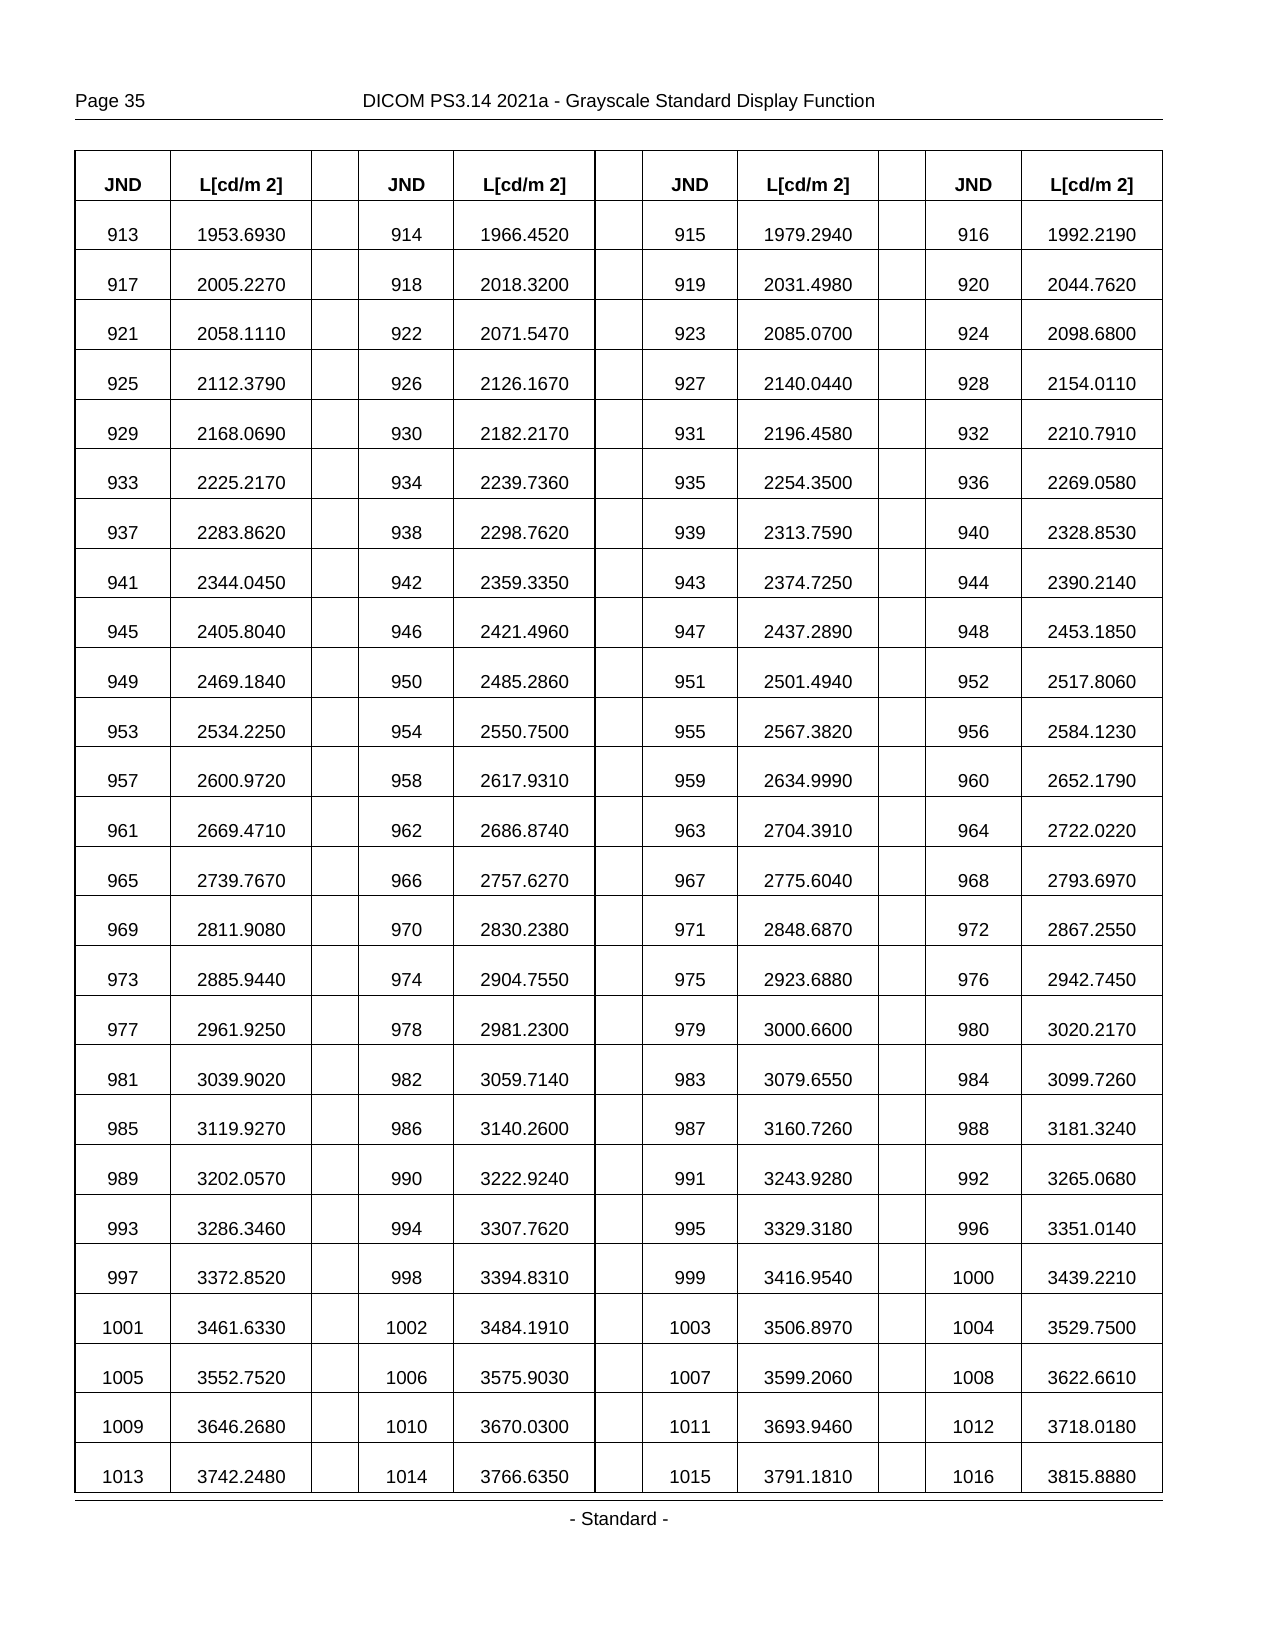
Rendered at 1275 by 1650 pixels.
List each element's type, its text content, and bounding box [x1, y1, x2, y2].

table_cell 2421.4960 [454, 598, 594, 647]
table_cell 2617.9310 [454, 747, 594, 796]
table_cell [596, 1195, 642, 1243]
table_cell 930 [359, 400, 453, 448]
table_cell 932 [926, 400, 1021, 448]
table_cell [312, 698, 358, 746]
table_cell 2722.0220 [1022, 797, 1162, 846]
table_cell 951 [643, 648, 737, 697]
table_cell [312, 747, 358, 796]
table_cell 940 [926, 499, 1021, 547]
table_cell 963 [643, 797, 737, 846]
table_cell 3529.7500 [1022, 1294, 1162, 1342]
table_cell 942 [359, 549, 453, 597]
table_cell 2904.7550 [454, 946, 594, 995]
table_cell 990 [359, 1145, 453, 1193]
table_cell [596, 797, 642, 846]
table_cell 1009 [76, 1393, 170, 1442]
table_cell 978 [359, 996, 453, 1044]
table_cell 920 [926, 250, 1021, 299]
table_cell 954 [359, 698, 453, 746]
table_cell [312, 648, 358, 697]
table_cell [312, 1294, 358, 1342]
table_cell 2126.1670 [454, 350, 594, 398]
table_cell 962 [359, 797, 453, 846]
table_cell 950 [359, 648, 453, 697]
table_cell 2112.3790 [171, 350, 311, 398]
table_cell 2254.3500 [738, 449, 878, 498]
table_cell 980 [926, 996, 1021, 1044]
table_cell 979 [643, 996, 737, 1044]
table_cell [879, 201, 925, 249]
table_cell 2018.3200 [454, 250, 594, 299]
table_cell [312, 1145, 358, 1193]
table_cell [879, 300, 925, 349]
table_cell 3265.0680 [1022, 1145, 1162, 1193]
table_cell [596, 946, 642, 995]
table_cell 2584.1230 [1022, 698, 1162, 746]
table_cell 2793.6970 [1022, 847, 1162, 895]
table_cell 2942.7450 [1022, 946, 1162, 995]
table_cell 2405.8040 [171, 598, 311, 647]
table_cell 2085.0700 [738, 300, 878, 349]
table_cell [312, 449, 358, 498]
table_cell 3286.3460 [171, 1195, 311, 1243]
table_cell 917 [76, 250, 170, 299]
table_cell [879, 698, 925, 746]
table_cell [312, 1195, 358, 1243]
table_cell [596, 201, 642, 249]
table_cell [596, 896, 642, 945]
table_cell 961 [76, 797, 170, 846]
table_cell [879, 1095, 925, 1144]
table_cell 936 [926, 449, 1021, 498]
table_cell 944 [926, 549, 1021, 597]
table_header JND [926, 151, 1021, 200]
table_cell 1012 [926, 1393, 1021, 1442]
table_cell [596, 598, 642, 647]
table_cell 3439.2210 [1022, 1244, 1162, 1293]
table_cell [879, 1145, 925, 1193]
table_cell [596, 1244, 642, 1293]
table_cell 2830.2380 [454, 896, 594, 945]
table_cell 2044.7620 [1022, 250, 1162, 299]
table_cell 2634.9990 [738, 747, 878, 796]
table_cell 926 [359, 350, 453, 398]
table_cell 937 [76, 499, 170, 547]
table_cell 3119.9270 [171, 1095, 311, 1144]
table_cell 1002 [359, 1294, 453, 1342]
table_cell 971 [643, 896, 737, 945]
table_cell 921 [76, 300, 170, 349]
table_cell 966 [359, 847, 453, 895]
table_cell [879, 1045, 925, 1094]
table_cell [312, 300, 358, 349]
table_cell 3693.9460 [738, 1393, 878, 1442]
table_cell 977 [76, 996, 170, 1044]
table_cell 2811.9080 [171, 896, 311, 945]
table_cell 997 [76, 1244, 170, 1293]
table_cell [312, 847, 358, 895]
table_cell [879, 1443, 925, 1492]
table_cell 984 [926, 1045, 1021, 1094]
table_cell 933 [76, 449, 170, 498]
table_cell [879, 598, 925, 647]
table_cell 976 [926, 946, 1021, 995]
table_cell 925 [76, 350, 170, 398]
table_cell 3351.0140 [1022, 1195, 1162, 1243]
table_cell [596, 1145, 642, 1193]
table_cell 3575.9030 [454, 1344, 594, 1392]
table_header [312, 151, 358, 200]
table_cell 915 [643, 201, 737, 249]
table_cell 1979.2940 [738, 201, 878, 249]
table_cell 989 [76, 1145, 170, 1193]
table_cell [879, 1393, 925, 1442]
table_cell [596, 698, 642, 746]
table_cell [596, 549, 642, 597]
table_cell 3307.7620 [454, 1195, 594, 1243]
table_cell 2154.0110 [1022, 350, 1162, 398]
table_cell 1001 [76, 1294, 170, 1342]
table_cell 2867.2550 [1022, 896, 1162, 945]
table_header L[cd/m 2] [454, 151, 594, 200]
table_cell 2071.5470 [454, 300, 594, 349]
table_cell 958 [359, 747, 453, 796]
table_cell 3461.6330 [171, 1294, 311, 1342]
table_cell [596, 1443, 642, 1492]
table_cell [312, 250, 358, 299]
table_cell 957 [76, 747, 170, 796]
table_cell [879, 549, 925, 597]
table_cell [879, 1195, 925, 1243]
table_cell 985 [76, 1095, 170, 1144]
table_cell [596, 300, 642, 349]
table_cell 922 [359, 300, 453, 349]
table_cell 970 [359, 896, 453, 945]
table_cell [879, 250, 925, 299]
table_cell [596, 1344, 642, 1392]
table_cell 2098.6800 [1022, 300, 1162, 349]
table_cell 2058.1110 [171, 300, 311, 349]
table_cell 3742.2480 [171, 1443, 311, 1492]
table_cell [879, 946, 925, 995]
table_cell 3599.2060 [738, 1344, 878, 1392]
table_cell [312, 996, 358, 1044]
table_cell 2168.0690 [171, 400, 311, 448]
table_cell 2210.7910 [1022, 400, 1162, 448]
table_cell [879, 648, 925, 697]
table_cell [312, 549, 358, 597]
table_cell 2923.6880 [738, 946, 878, 995]
table_cell [879, 400, 925, 448]
table_cell 981 [76, 1045, 170, 1094]
table_cell 3670.0300 [454, 1393, 594, 1442]
table_cell 999 [643, 1244, 737, 1293]
table_cell 938 [359, 499, 453, 547]
table_cell [596, 1095, 642, 1144]
table_cell 2885.9440 [171, 946, 311, 995]
table_cell [879, 449, 925, 498]
table_cell 967 [643, 847, 737, 895]
table_cell 1966.4520 [454, 201, 594, 249]
table_cell 914 [359, 201, 453, 249]
table_cell 982 [359, 1045, 453, 1094]
table_cell [596, 1393, 642, 1442]
table_cell 968 [926, 847, 1021, 895]
table_cell 1016 [926, 1443, 1021, 1492]
table_cell [596, 1294, 642, 1342]
table_header [879, 151, 925, 200]
table_cell [312, 1344, 358, 1392]
table_cell [879, 847, 925, 895]
table_cell 2344.0450 [171, 549, 311, 597]
table_cell 996 [926, 1195, 1021, 1243]
table_cell 2686.8740 [454, 797, 594, 846]
table_cell 2182.2170 [454, 400, 594, 448]
table_cell 949 [76, 648, 170, 697]
table_cell 965 [76, 847, 170, 895]
table_cell 1953.6930 [171, 201, 311, 249]
table_cell 2313.7590 [738, 499, 878, 547]
table_cell [596, 1045, 642, 1094]
table_cell 3718.0180 [1022, 1393, 1162, 1442]
table_cell 3791.1810 [738, 1443, 878, 1492]
table_cell 995 [643, 1195, 737, 1243]
table_cell [879, 1344, 925, 1392]
table_cell 934 [359, 449, 453, 498]
table_cell 916 [926, 201, 1021, 249]
table_cell 918 [359, 250, 453, 299]
table_cell [312, 1095, 358, 1144]
table_cell 993 [76, 1195, 170, 1243]
table_cell [879, 996, 925, 1044]
table_cell 3394.8310 [454, 1244, 594, 1293]
table_cell 986 [359, 1095, 453, 1144]
table_cell 919 [643, 250, 737, 299]
table_cell 1015 [643, 1443, 737, 1492]
table_cell [596, 350, 642, 398]
table_cell 952 [926, 648, 1021, 697]
table_cell [596, 747, 642, 796]
table_cell 2550.7500 [454, 698, 594, 746]
table_cell 3416.9540 [738, 1244, 878, 1293]
table_cell 955 [643, 698, 737, 746]
table_cell 2517.8060 [1022, 648, 1162, 697]
table_cell [879, 1244, 925, 1293]
table_cell [312, 1393, 358, 1442]
table_cell 3079.6550 [738, 1045, 878, 1094]
table_cell 2981.2300 [454, 996, 594, 1044]
table_cell 2652.1790 [1022, 747, 1162, 796]
table_header L[cd/m 2] [738, 151, 878, 200]
table_cell 3622.6610 [1022, 1344, 1162, 1392]
table_cell 2600.9720 [171, 747, 311, 796]
table_cell 2359.3350 [454, 549, 594, 597]
table_cell 2453.1850 [1022, 598, 1162, 647]
table_header L[cd/m 2] [171, 151, 311, 200]
table_cell 974 [359, 946, 453, 995]
table_header [596, 151, 642, 200]
table_cell [312, 946, 358, 995]
table_cell 3020.2170 [1022, 996, 1162, 1044]
table_cell 2005.2270 [171, 250, 311, 299]
table_cell 3766.6350 [454, 1443, 594, 1492]
table_cell 3815.8880 [1022, 1443, 1162, 1492]
table_cell [596, 499, 642, 547]
table_cell 3552.7520 [171, 1344, 311, 1392]
table_cell [312, 598, 358, 647]
table_cell 3140.2600 [454, 1095, 594, 1144]
table_cell 2269.0580 [1022, 449, 1162, 498]
table_cell [312, 1045, 358, 1094]
table_cell 2298.7620 [454, 499, 594, 547]
table_cell 1992.2190 [1022, 201, 1162, 249]
table_cell 1007 [643, 1344, 737, 1392]
table_cell 3000.6600 [738, 996, 878, 1044]
table_cell 2567.3820 [738, 698, 878, 746]
table_cell 935 [643, 449, 737, 498]
table_cell 1003 [643, 1294, 737, 1342]
table_cell 956 [926, 698, 1021, 746]
table_cell [596, 400, 642, 448]
table_cell [312, 201, 358, 249]
table_cell 975 [643, 946, 737, 995]
table_cell 3506.8970 [738, 1294, 878, 1342]
table_cell [879, 1294, 925, 1342]
table_cell [312, 400, 358, 448]
table_cell 3099.7260 [1022, 1045, 1162, 1094]
table_cell [879, 499, 925, 547]
table_cell 998 [359, 1244, 453, 1293]
table_cell 972 [926, 896, 1021, 945]
table_cell 3160.7260 [738, 1095, 878, 1144]
table_header JND [76, 151, 170, 200]
table_cell 2534.2250 [171, 698, 311, 746]
table_cell [879, 747, 925, 796]
table_cell 1011 [643, 1393, 737, 1442]
table_cell [879, 896, 925, 945]
table_cell 983 [643, 1045, 737, 1094]
table_cell 929 [76, 400, 170, 448]
table_cell 946 [359, 598, 453, 647]
table_cell 3372.8520 [171, 1244, 311, 1293]
table_cell 2374.7250 [738, 549, 878, 597]
table_cell 2704.3910 [738, 797, 878, 846]
table_cell 3329.3180 [738, 1195, 878, 1243]
table_cell 2501.4940 [738, 648, 878, 697]
table_cell [879, 797, 925, 846]
table_cell 2390.2140 [1022, 549, 1162, 597]
table_cell 1000 [926, 1244, 1021, 1293]
table_cell 1006 [359, 1344, 453, 1392]
table_cell 924 [926, 300, 1021, 349]
table_cell 931 [643, 400, 737, 448]
table_cell 987 [643, 1095, 737, 1144]
table_header JND [359, 151, 453, 200]
table_cell 2328.8530 [1022, 499, 1162, 547]
table_cell 2669.4710 [171, 797, 311, 846]
table_cell 2485.2860 [454, 648, 594, 697]
table_cell [312, 1244, 358, 1293]
table_cell 992 [926, 1145, 1021, 1193]
table_cell 2961.9250 [171, 996, 311, 1044]
table_cell 2739.7670 [171, 847, 311, 895]
table_cell 1014 [359, 1443, 453, 1492]
table_cell 2848.6870 [738, 896, 878, 945]
table_cell 3039.9020 [171, 1045, 311, 1094]
table_cell 953 [76, 698, 170, 746]
table_cell 964 [926, 797, 1021, 846]
table_cell 945 [76, 598, 170, 647]
table_cell [596, 996, 642, 1044]
table_cell 923 [643, 300, 737, 349]
table_cell 2469.1840 [171, 648, 311, 697]
table_cell [312, 797, 358, 846]
table_cell 3181.3240 [1022, 1095, 1162, 1144]
table_cell 939 [643, 499, 737, 547]
table_cell 2140.0440 [738, 350, 878, 398]
table_cell 1005 [76, 1344, 170, 1392]
table_cell 928 [926, 350, 1021, 398]
table_cell 1008 [926, 1344, 1021, 1392]
table_cell 927 [643, 350, 737, 398]
table_cell [596, 250, 642, 299]
table_cell [596, 449, 642, 498]
table_cell 969 [76, 896, 170, 945]
table_cell 994 [359, 1195, 453, 1243]
table_cell 2225.2170 [171, 449, 311, 498]
table_cell 959 [643, 747, 737, 796]
table_cell 3243.9280 [738, 1145, 878, 1193]
table_cell 947 [643, 598, 737, 647]
table_cell 2196.4580 [738, 400, 878, 448]
table_cell 3484.1910 [454, 1294, 594, 1342]
table_cell 2437.2890 [738, 598, 878, 647]
table_cell 913 [76, 201, 170, 249]
table_cell [879, 350, 925, 398]
table_cell [596, 847, 642, 895]
table_cell 943 [643, 549, 737, 597]
table_cell [312, 1443, 358, 1492]
table_cell 991 [643, 1145, 737, 1193]
table_cell [312, 499, 358, 547]
table_cell 1010 [359, 1393, 453, 1442]
table_cell 973 [76, 946, 170, 995]
table_header L[cd/m 2] [1022, 151, 1162, 200]
table_cell [312, 350, 358, 398]
table_cell 988 [926, 1095, 1021, 1144]
table_cell 3202.0570 [171, 1145, 311, 1193]
table_cell 2239.7360 [454, 449, 594, 498]
table_header JND [643, 151, 737, 200]
table_cell 2775.6040 [738, 847, 878, 895]
table_cell 3222.9240 [454, 1145, 594, 1193]
table_cell 1004 [926, 1294, 1021, 1342]
table_cell 960 [926, 747, 1021, 796]
table_cell 3646.2680 [171, 1393, 311, 1442]
table_cell [312, 896, 358, 945]
table_cell 948 [926, 598, 1021, 647]
table_cell 2757.6270 [454, 847, 594, 895]
table_cell 2031.4980 [738, 250, 878, 299]
table_cell 3059.7140 [454, 1045, 594, 1094]
table_cell 1013 [76, 1443, 170, 1492]
table_cell 941 [76, 549, 170, 597]
table_cell 2283.8620 [171, 499, 311, 547]
table_cell [596, 648, 642, 697]
